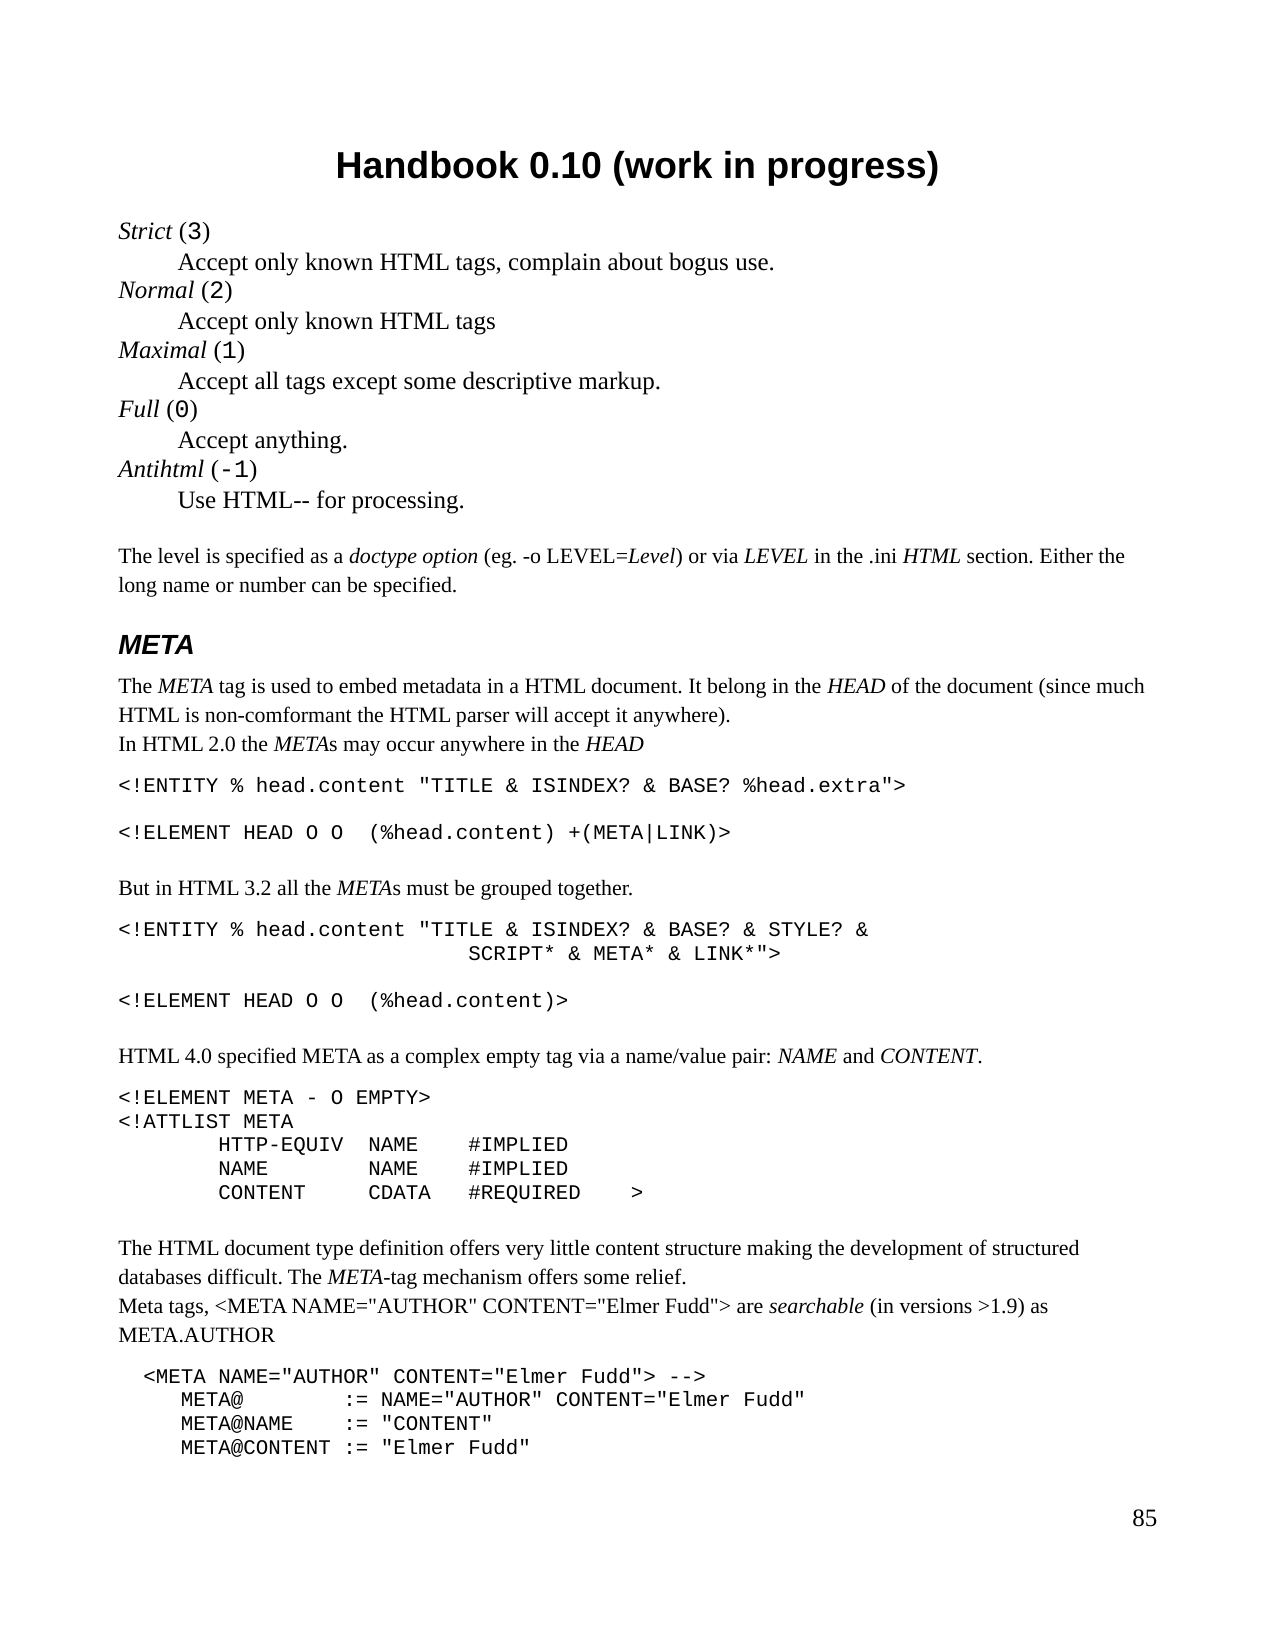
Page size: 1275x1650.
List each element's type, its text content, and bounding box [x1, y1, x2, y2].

text The level is specified as a doctype option (eg. -o LEVEL=Level) or via LEVEL in the .ini HTML section. Either the long name or number can be specified. [118, 543, 1157, 597]
list Accept only known HTML tags, complain about bogus use. [177, 247, 1157, 275]
subtitle META [118, 628, 1157, 660]
text <!ENTITY % head.content "TITLE & ISINDEX? & BASE? %head.extra"> [118, 775, 1157, 798]
text <!ENTITY % head.content "TITLE & ISINDEX? & BASE? & STYLE? & [118, 919, 1157, 943]
text But in HTML 3.2 all the METAs must be grouped together. [118, 875, 1157, 900]
text META@CONTENT := "Elmer Fudd" [118, 1437, 1157, 1460]
text HTTP-EQUIV NAME #IMPLIED [118, 1134, 1157, 1158]
subtitle Strict (3) [118, 216, 1157, 247]
text <!ELEMENT HEAD O O (%head.content) +(META|LINK)> [118, 822, 1157, 846]
text <!ATTLIST META [118, 1111, 1157, 1134]
text <META NAME="AUTHOR" CONTENT="Elmer Fudd"> --> [118, 1366, 1157, 1389]
list Accept only known HTML tags [177, 306, 1157, 335]
text The HTML document type definition offers very little content structure making the development of structured databases difficult. The META-tag mechanism offers some relief. [118, 1235, 1157, 1289]
list Use HTML-- for processing. [177, 485, 1157, 514]
text META@ := NAME="AUTHOR" CONTENT="Elmer Fudd" [118, 1389, 1157, 1413]
subtitle Full (0) [118, 394, 1157, 425]
text <!ELEMENT META - O EMPTY> [118, 1087, 1157, 1111]
text META@NAME := "CONTENT" [118, 1413, 1157, 1437]
text In HTML 2.0 the METAs may occur anywhere in the HEAD [118, 731, 1157, 756]
text CONTENT CDATA #REQUIRED > [118, 1182, 1157, 1205]
text Meta tags, <META NAME="AUTHOR" CONTENT="Elmer Fudd"> are searchable (in versions >1.9) as META.AUTHOR [118, 1293, 1157, 1347]
list Accept anything. [177, 425, 1157, 454]
subtitle Antihtml (-1) [118, 454, 1157, 485]
text HTML 4.0 specified META as a complex empty tag via a name/value pair: NAME and CONTENT. [118, 1043, 1157, 1068]
subtitle Normal (2) [118, 275, 1157, 306]
subtitle Maximal (1) [118, 335, 1157, 366]
text The META tag is used to embed metadata in a HTML document. It belong in the HEAD of the document (since much HTML is non-comformant the HTML parser will accept it anywhere). [118, 673, 1157, 727]
list Accept all tags except some descriptive markup. [177, 366, 1157, 394]
text <!ELEMENT HEAD O O (%head.content)> [118, 990, 1157, 1014]
text SCRIPT* & META* & LINK*"> [118, 943, 1157, 966]
text NAME NAME #IMPLIED [118, 1158, 1157, 1182]
